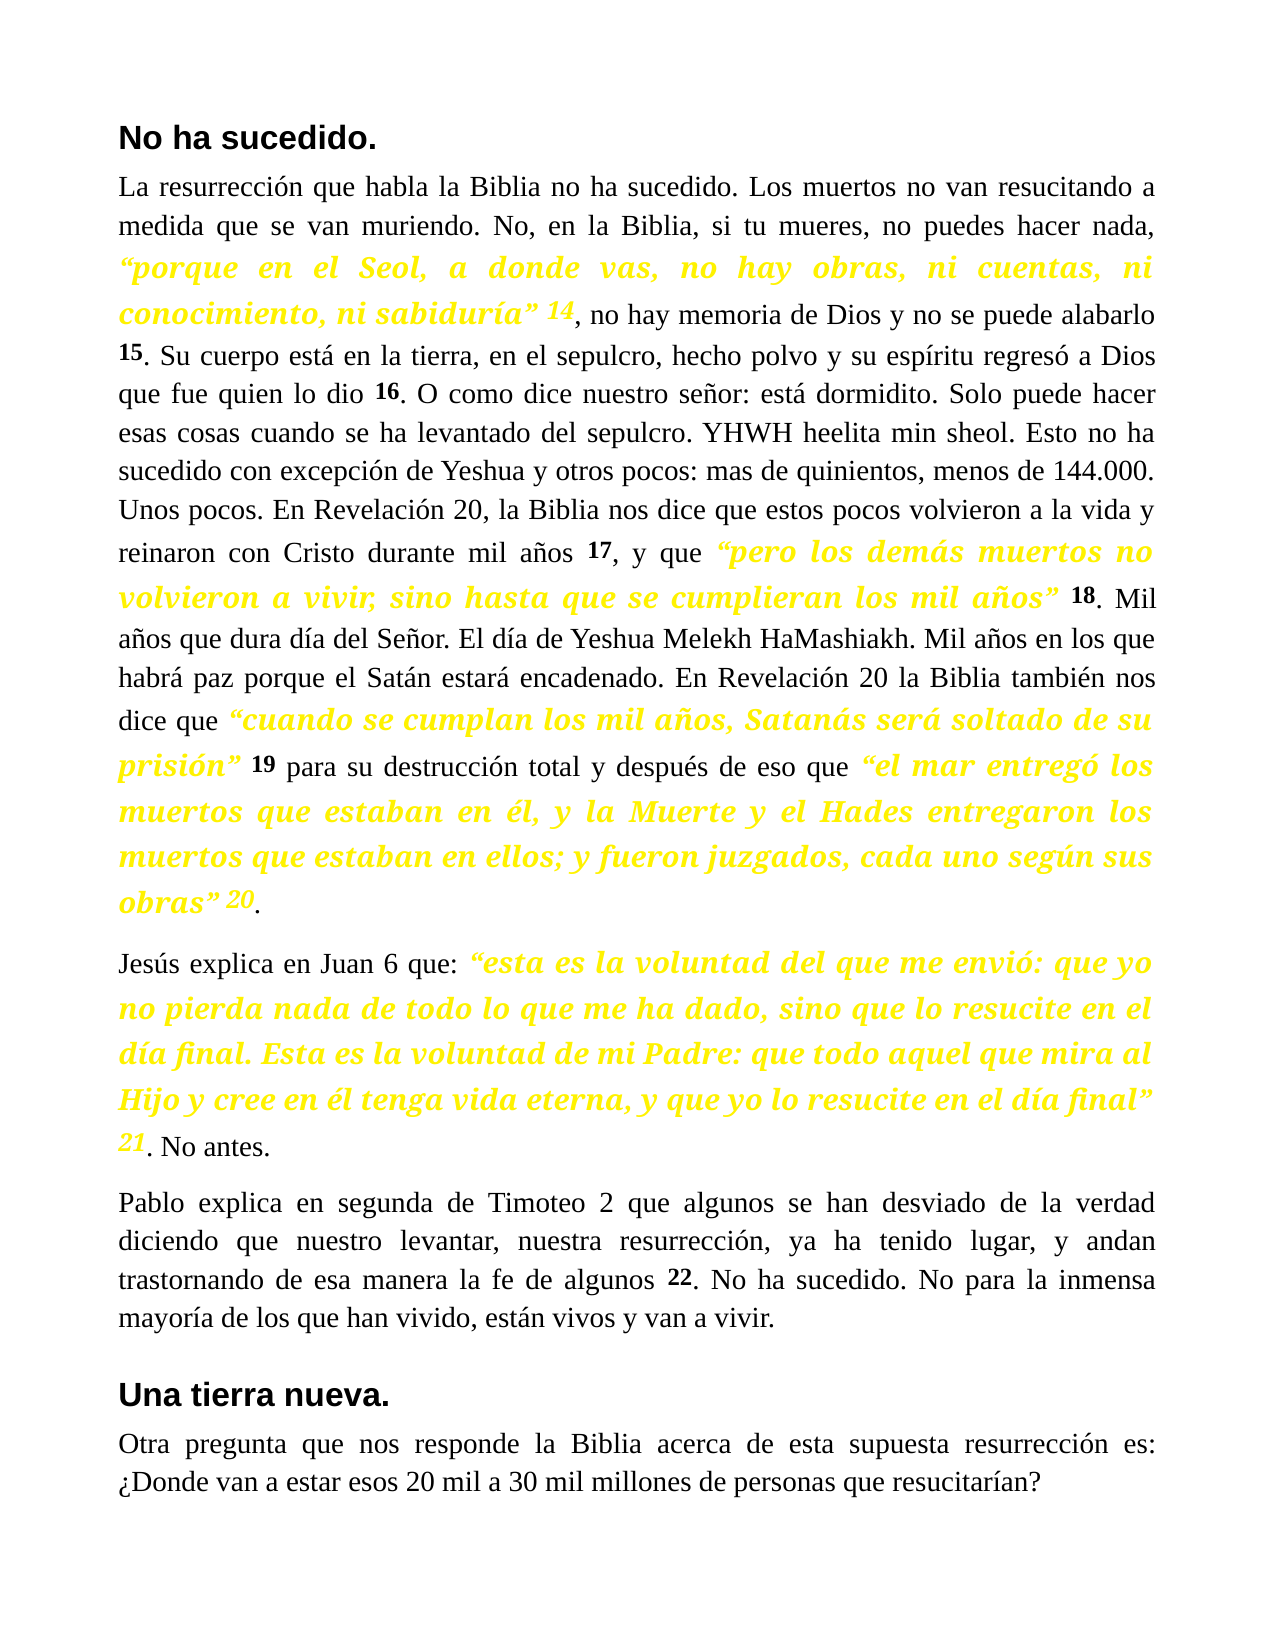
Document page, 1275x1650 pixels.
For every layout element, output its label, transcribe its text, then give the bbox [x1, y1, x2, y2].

subtitle No ha sucedido. [118, 118, 1157, 157]
text Jesús explica en Juan 6 que: “esta es la voluntad del que me envió: que yo no pierda nada de todo lo que me ha dado, sino que lo resucite en el día final. Esta es la voluntad de mi Padre: que todo aquel que mira al Hijo y cree en él tenga vida eterna, y que yo lo resucite en el día final” . No antes. [118, 942, 1157, 1164]
text Pablo explica en segunda de Timoteo 2 que algunos se han desviado de la verdad diciendo que nuestro levantar, nuestra resurrección, ya ha tenido lugar, y andan trastornando de esa manera la fe de algunos . No ha sucedido. No para la inmensa mayoría de los que han vivido, están vivos y van a vivir. [118, 1185, 1157, 1334]
text Otra pregunta que nos responde la Biblia acerca de esta supuesta resurrección es: ¿Donde van a estar esos 20 mil a 30 mil millones de personas que resucitarían? [118, 1426, 1157, 1498]
text La resurrección que habla la Biblia no ha sucedido. Los muertos no van resucitando a medida que se van muriendo. No, en la Biblia, si tu mueres, no puedes hacer nada, “porque en el Seol, a donde vas, no hay obras, ni cuentas, ni conocimiento, ni sabiduría” , no hay memoria de Dios y no se puede alabarlo . Su cuerpo está en la tierra, en el sepulcro, hecho polvo y su espíritu regresó a Dios que fue quien lo dio . O como dice nuestro señor: está dormidito. Solo puede hacer esas cosas cuando se ha levantado del sepulcro. YHWH heelita min sheol. Esto no ha sucedido con excepción de Yeshua y otros pocos: mas de quinientos, menos de 144.000. Unos pocos. En Revelación 20, la Biblia nos dice que estos pocos volvieron a la vida y reinaron con Cristo durante mil años , y que “pero los demás muertos no volvieron a vivir, sino hasta que se cumplieran los mil años” . Mil años que dura día del Señor. El día de Yeshua Melekh HaMashiakh. Mil años en los que habrá paz porque el Satán estará encadenado. En Revelación 20 la Biblia también nos dice que “cuando se cumplan los mil años, Satanás será soltado de su prisión” para su destrucción total y después de eso que “el mar entregó los muertos que estaban en él, y la Muerte y el Hades entregaron los muertos que estaban en ellos; y fueron juzgados, cada uno según sus obras” . [118, 169, 1157, 922]
subtitle Una tierra nueva. [118, 1374, 1157, 1413]
